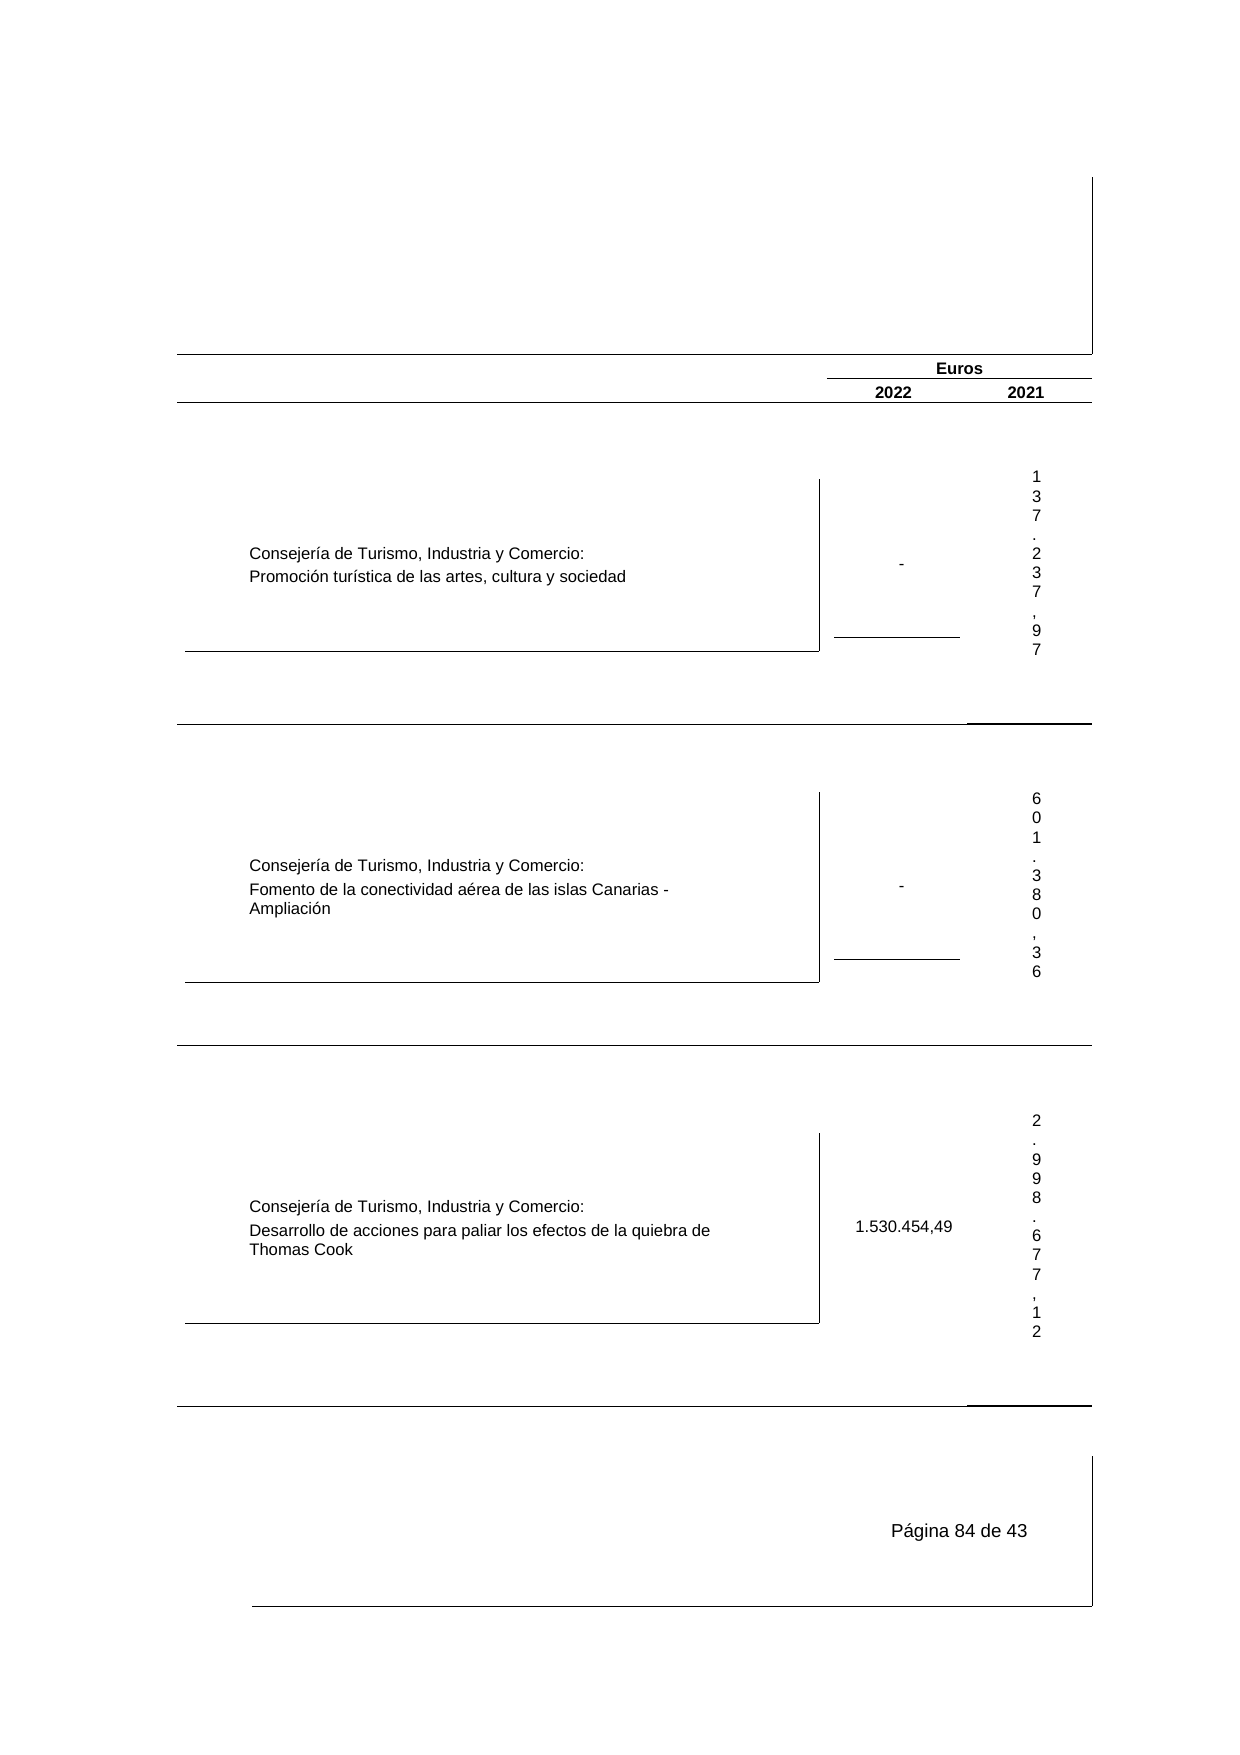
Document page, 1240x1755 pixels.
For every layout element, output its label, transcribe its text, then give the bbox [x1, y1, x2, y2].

table_cell 601.380,36 [960, 725, 1092, 1045]
table_cell 137.237,97 [960, 403, 1092, 723]
table_header [177, 355, 827, 378]
table_cell 2022 [827, 379, 960, 402]
table_cell Consejería de Turismo, Industria y Comercio: Desarrollo de acciones para paliar los efectos de la quiebra de Thomas Cook [177, 1046, 827, 1406]
table_cell Consejería de Turismo, Industria y Comercio: Fomento de la conectividad aérea de las islas Canarias - Ampliación [177, 725, 827, 1045]
table_cell [177, 378, 827, 402]
table_cell - [827, 403, 960, 723]
table_cell - [827, 725, 960, 1045]
table_cell 2.998.677,12 [960, 1046, 1092, 1406]
table_cell Consejería de Turismo, Industria y Comercio: Promoción turística de las artes, cultura y sociedad [177, 403, 827, 723]
table_cell 1.530.454,49 [827, 1046, 960, 1406]
table_cell 2021 [960, 379, 1092, 402]
table_header Euros [827, 355, 1092, 378]
